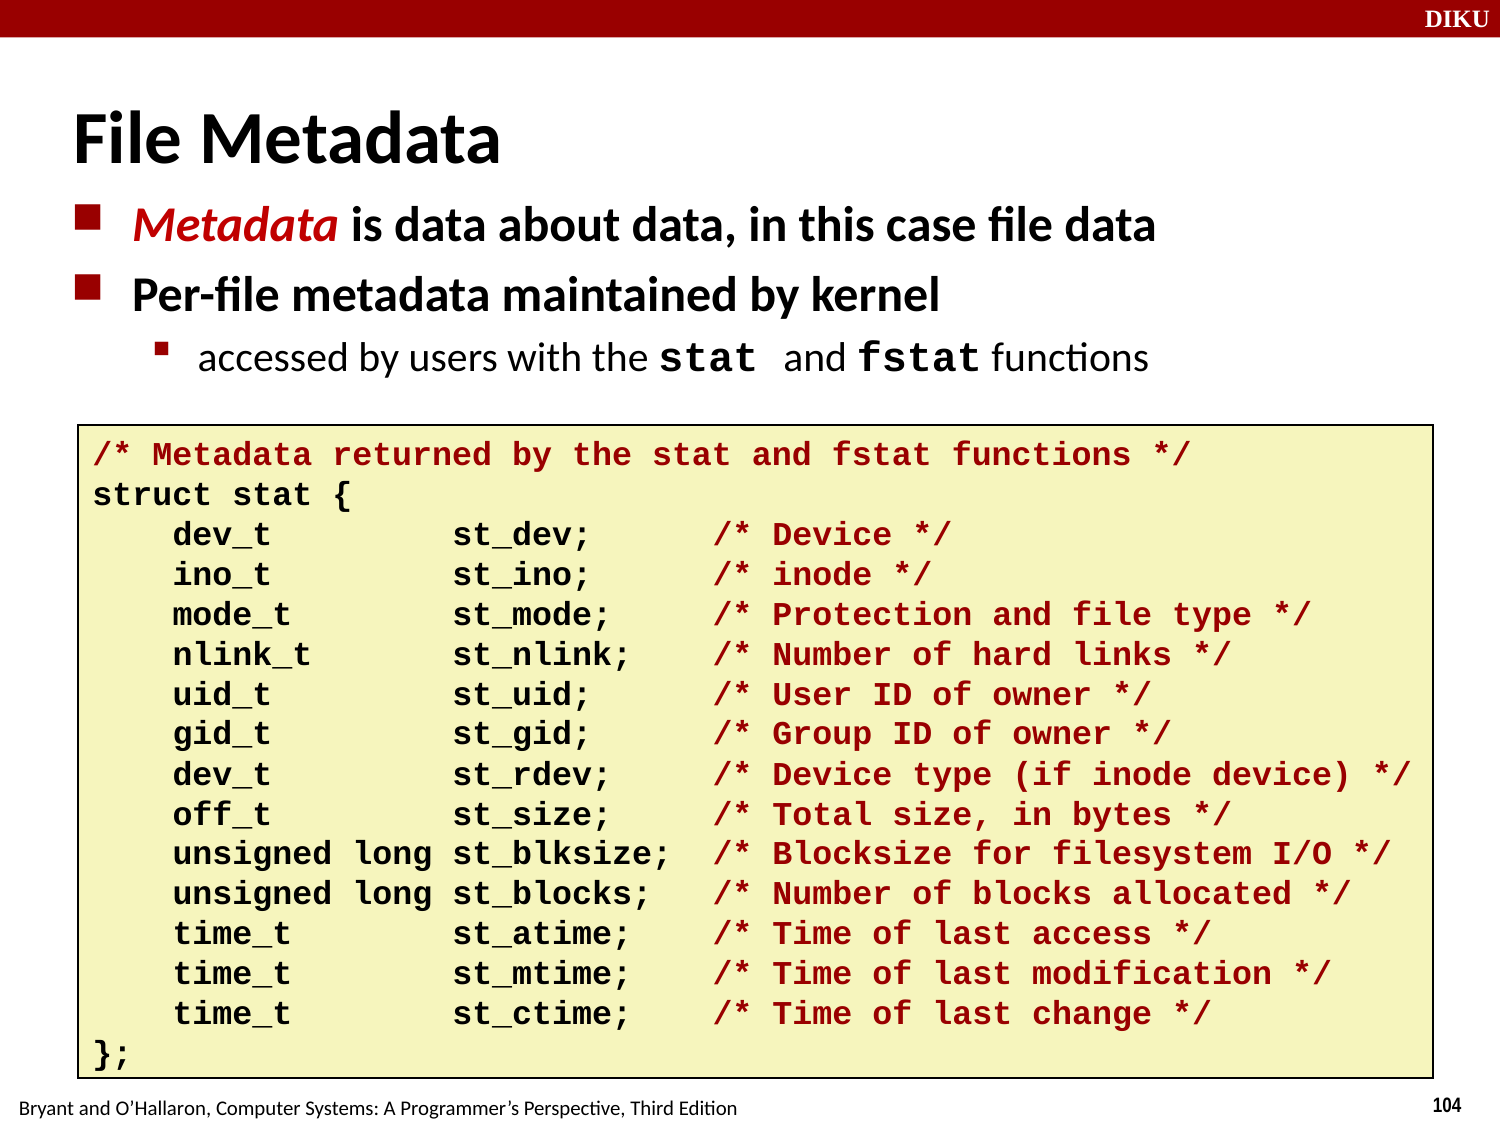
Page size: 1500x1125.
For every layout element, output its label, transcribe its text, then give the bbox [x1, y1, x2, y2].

text_box Metadata is data about data, in this case file data Per-file metadata maintained by kernel accessed by users with the stat and fstat functions [61, 184, 1357, 1000]
text_box File Metadata [58, 71, 1304, 197]
text_box /* Metadata returned by the stat and fstat functions */ struct stat { dev_t st_dev; /* Device */ ino_t st_ino; /* inode */ mode_t st_mode; /* Protection and file type */ nlink_t st_nlink; /* Number of hard links */ uid_t st_uid; /* User ID of owner */ gid_t st_gid; /* Group ID of owner */ dev_t st_rdev; /* Device type (if inode device) */ off_t st_size; /* Total size, in bytes */ unsigned long st_blksize; /* Blocksize for filesystem I/O */ unsigned long st_blocks; /* Number of blocks allocated */ time_t st_atime; /* Time of last access */ time_t st_mtime; /* Time of last modification */ time_t st_ctime; /* Time of last change */ }; [77, 424, 1434, 1079]
